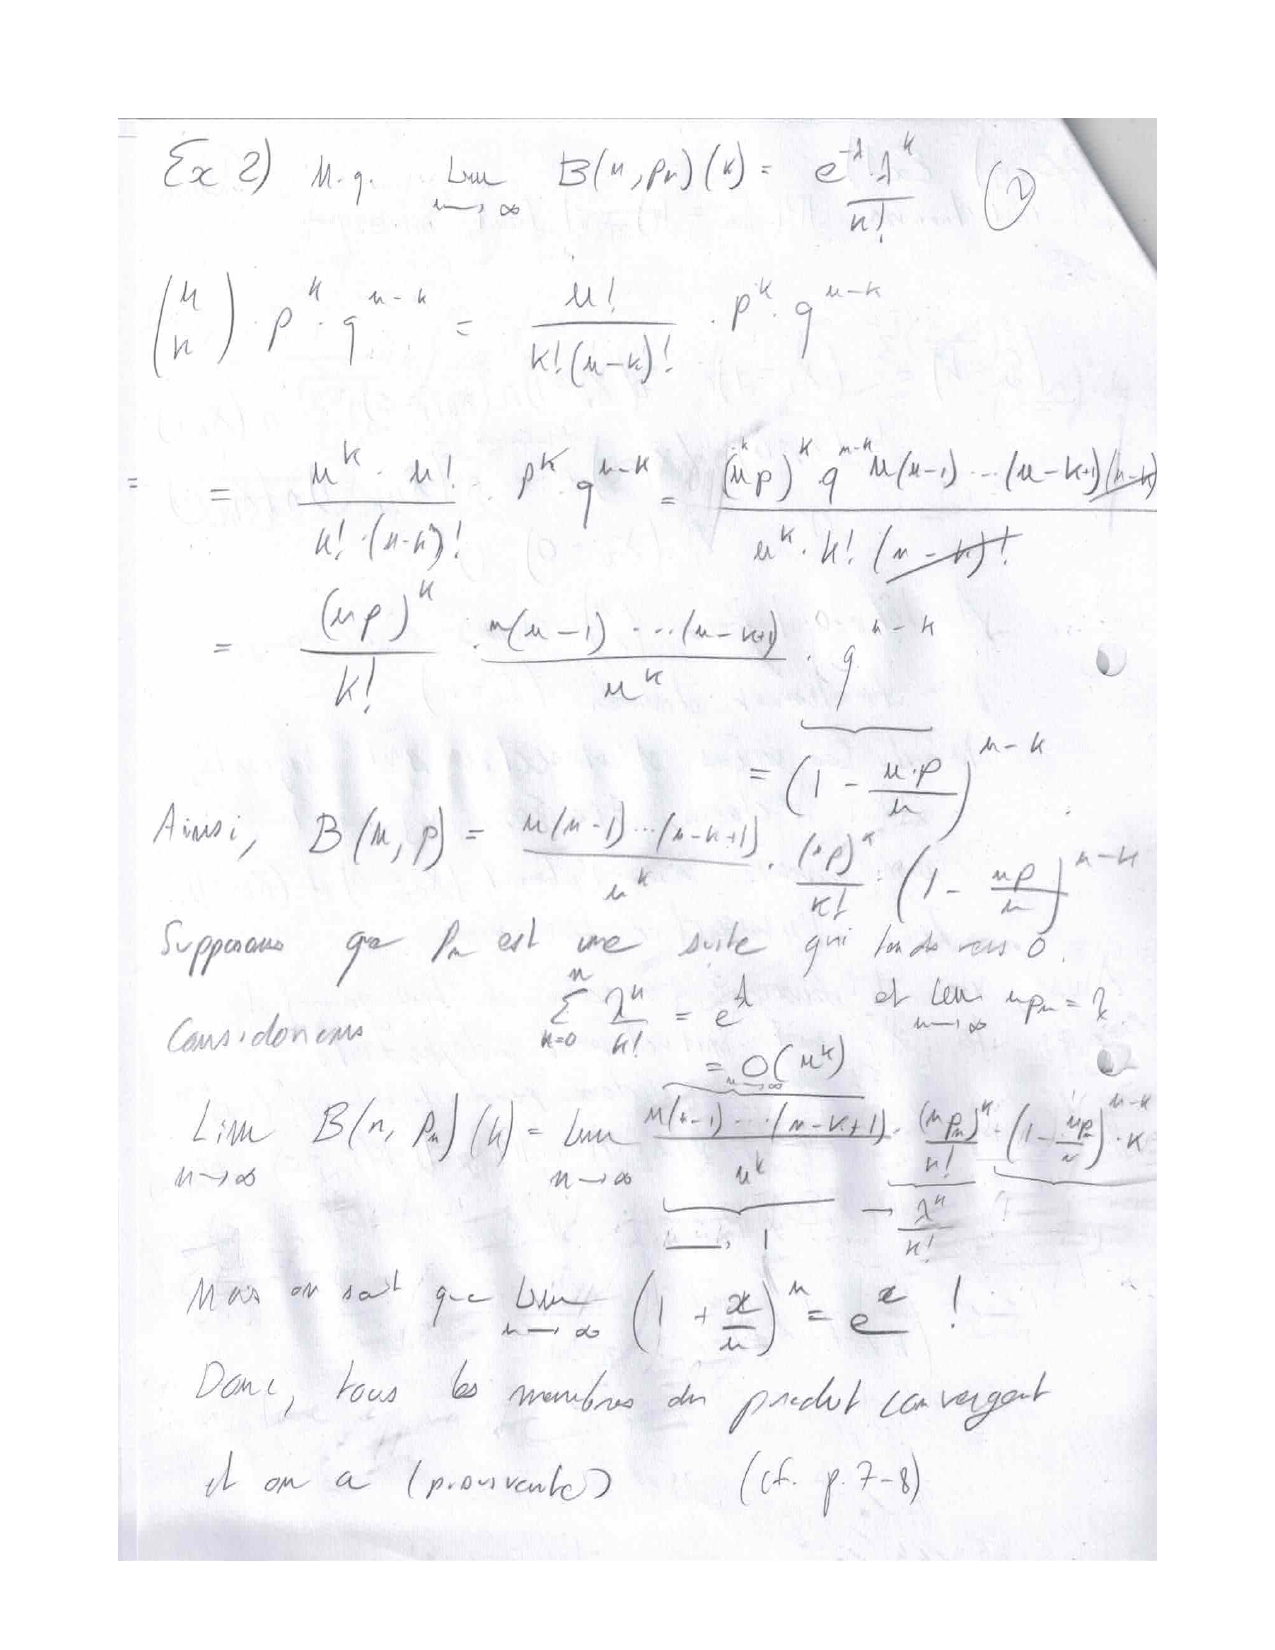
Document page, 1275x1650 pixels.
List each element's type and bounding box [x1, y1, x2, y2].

picture [118, 118, 1157, 1561]
